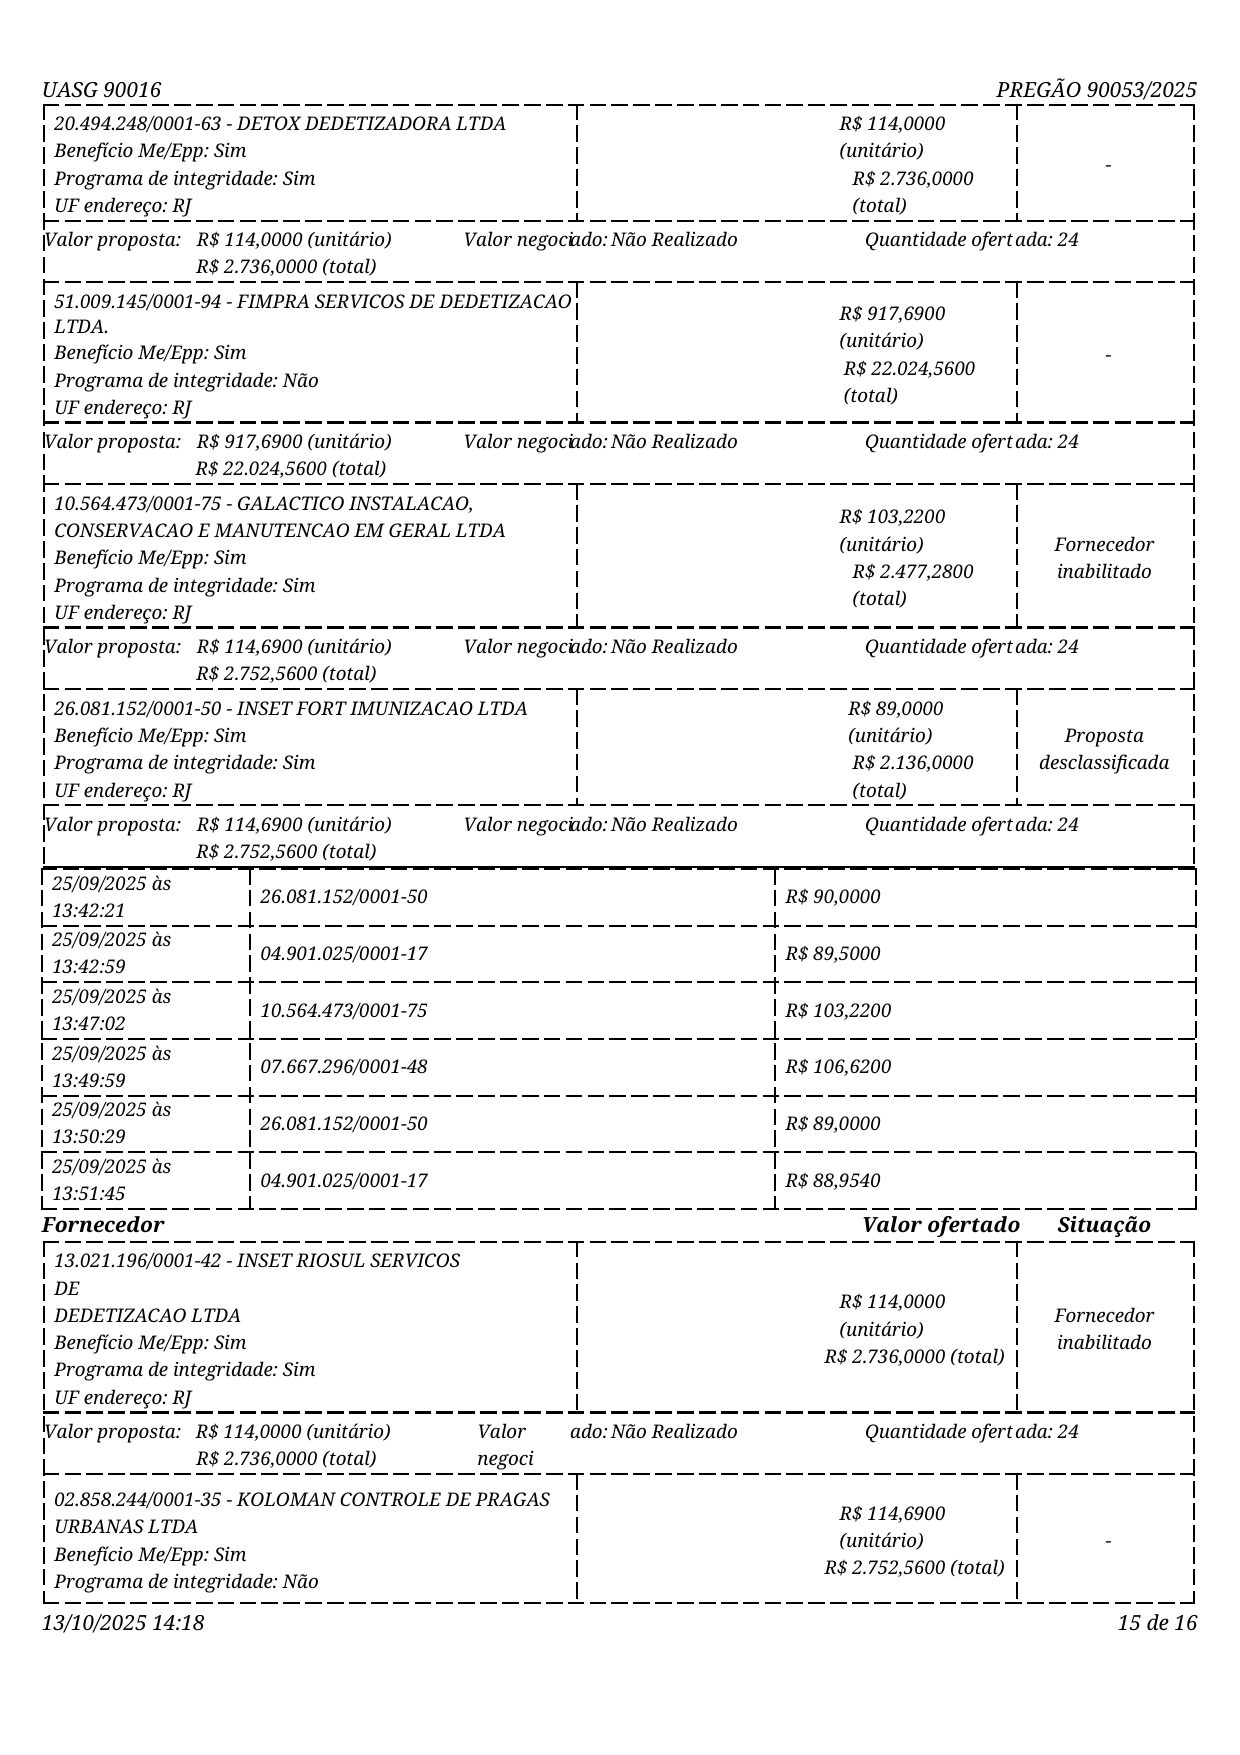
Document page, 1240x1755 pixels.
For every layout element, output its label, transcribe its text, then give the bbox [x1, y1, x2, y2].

table_cell ada: 24 [1017, 421, 1101, 483]
table_cell ada: 24 [1017, 1411, 1194, 1473]
table_cell R$ 917,6900 (unitário) R$ 22.024,5600 (total) [839, 281, 1017, 421]
table_cell R$ 88,9540 [775, 1151, 1196, 1208]
table_cell R$ 103,2200 [775, 981, 1196, 1038]
table_cell 10.564.473/0001-75 - GALACTICO INSTALACAO, CONSERVACAO E MANUTENCAO EM GERAL LTDA Benefício Me/Epp: Sim Programa de integridade: Sim UF endereço: RJ [44, 483, 577, 626]
table_cell [577, 281, 839, 421]
table_cell [1017, 281, 1101, 421]
table_cell 26.081.152/0001-50 - INSET FORT IMUNIZACAO LTDA Benefício Me/Epp: Sim Programa de integridade: Sim UF endereço: RJ [44, 688, 577, 804]
table_cell Valor proposta: R$ 114,6900 (unitário) Valor negoci R$ 2.752,5600 (total) [44, 626, 577, 688]
table_header Fornecedor inabilitado [1017, 1241, 1194, 1411]
table_cell [577, 483, 839, 626]
table_cell ada: 24 [1017, 626, 1194, 688]
table_cell [577, 688, 839, 804]
table_header 25/09/2025 às 13:42:21 [42, 868, 250, 924]
table_cell R$ 89,0000 (unitário) R$ 2.136,0000 (total) [839, 688, 1017, 804]
table_cell 02.858.244/0001-35 - KOLOMAN CONTROLE DE PRAGAS URBANAS LTDA Benefício Me/Epp: Sim Programa de integridade: Não [44, 1473, 577, 1602]
table_cell Quantidade ofert [788, 1411, 1017, 1473]
text Fornecedor Valor ofertado Situação [42, 1210, 1200, 1238]
table_cell ado: Não Realizado [577, 421, 839, 483]
table_cell [1017, 1473, 1101, 1602]
table_cell ada: 24 [1017, 804, 1194, 866]
table_cell [1101, 220, 1194, 281]
table_cell [577, 104, 839, 219]
table_cell Quantidade ofert [839, 626, 1017, 688]
table_cell [1017, 104, 1101, 219]
table_cell Valor proposta: R$ 114,6900 (unitário) Valor negoci R$ 2.752,5600 (total) [44, 804, 577, 866]
table_header 26.081.152/0001-50 [250, 868, 775, 924]
table_header [477, 1241, 577, 1411]
table_cell ado: Não Realizado [577, 220, 839, 281]
table_cell 07.667.296/0001-48 [250, 1038, 775, 1094]
table_cell - [1101, 1473, 1194, 1602]
table_cell R$ 89,0000 [775, 1095, 1196, 1151]
table_cell 10.564.473/0001-75 [250, 981, 775, 1038]
table_cell - [1101, 281, 1194, 421]
table_header R$ 90,0000 [775, 868, 1196, 924]
table_cell [577, 1473, 787, 1602]
table_cell 25/09/2025 às 13:50:29 [42, 1095, 250, 1151]
table_header R$ 114,0000 (unitário) R$ 2.736,0000 (total) [788, 1241, 1017, 1411]
table_cell 51.009.145/0001-94 - FIMPRA SERVICOS DE DEDETIZACAO LTDA. Benefício Me/Epp: Sim Programa de integridade: Não UF endereço: RJ [44, 281, 577, 421]
table_cell R$ 103,2200 (unitário) R$ 2.477,2800 (total) [839, 483, 1017, 626]
table_cell 25/09/2025 às 13:47:02 [42, 981, 250, 1038]
table_cell Valor proposta: R$ 917,6900 (unitário) Valor negoci R$ 22.024,5600 (total) [44, 421, 577, 483]
table_header [577, 1241, 787, 1411]
table_cell 26.081.152/0001-50 [250, 1095, 775, 1151]
table_cell R$ 114,6900 (unitário) R$ 2.752,5600 (total) [788, 1473, 1017, 1602]
table_cell [1101, 421, 1194, 483]
table_cell ado: Não Realizado [577, 1411, 787, 1473]
table_cell Valor negoci [477, 1411, 577, 1473]
table_cell Fornecedor inabilitado [1017, 483, 1194, 626]
table_cell Valor proposta: R$ 114,0000 (unitário) Valor negoci R$ 2.736,0000 (total) [44, 220, 577, 281]
table_cell Quantidade ofert [839, 220, 1017, 281]
table_cell R$ 114,0000 (unitário) R$ 2.736,0000 (total) [839, 104, 1017, 219]
table_cell ada: 24 [1017, 220, 1101, 281]
table_cell 20.494.248/0001-63 - DETOX DEDETIZADORA LTDA Benefício Me/Epp: Sim Programa de integridade: Sim UF endereço: RJ [44, 104, 577, 219]
table_cell 25/09/2025 às 13:51:45 [42, 1151, 250, 1208]
table_cell R$ 89,5000 [775, 925, 1196, 981]
table_cell Valor proposta: R$ 114,0000 (unitário) R$ 2.736,0000 (total) [44, 1411, 477, 1473]
table_header 13.021.196/0001-42 - INSET RIOSUL SERVICOS DE DEDETIZACAO LTDA Benefício Me/Epp: Sim Programa de integridade: Sim UF endereço: RJ [44, 1241, 477, 1411]
table_cell - [1101, 104, 1194, 219]
table_cell ado: Não Realizado [577, 804, 839, 866]
table_cell Proposta desclassificada [1017, 688, 1194, 804]
table_cell 25/09/2025 às 13:49:59 [42, 1038, 250, 1094]
table_cell 04.901.025/0001-17 [250, 1151, 775, 1208]
table_cell Quantidade ofert [839, 804, 1017, 866]
table_cell 04.901.025/0001-17 [250, 925, 775, 981]
table_cell ado: Não Realizado [577, 626, 839, 688]
table_cell R$ 106,6200 [775, 1038, 1196, 1094]
table_cell Quantidade ofert [839, 421, 1017, 483]
table_cell 25/09/2025 às 13:42:59 [42, 925, 250, 981]
